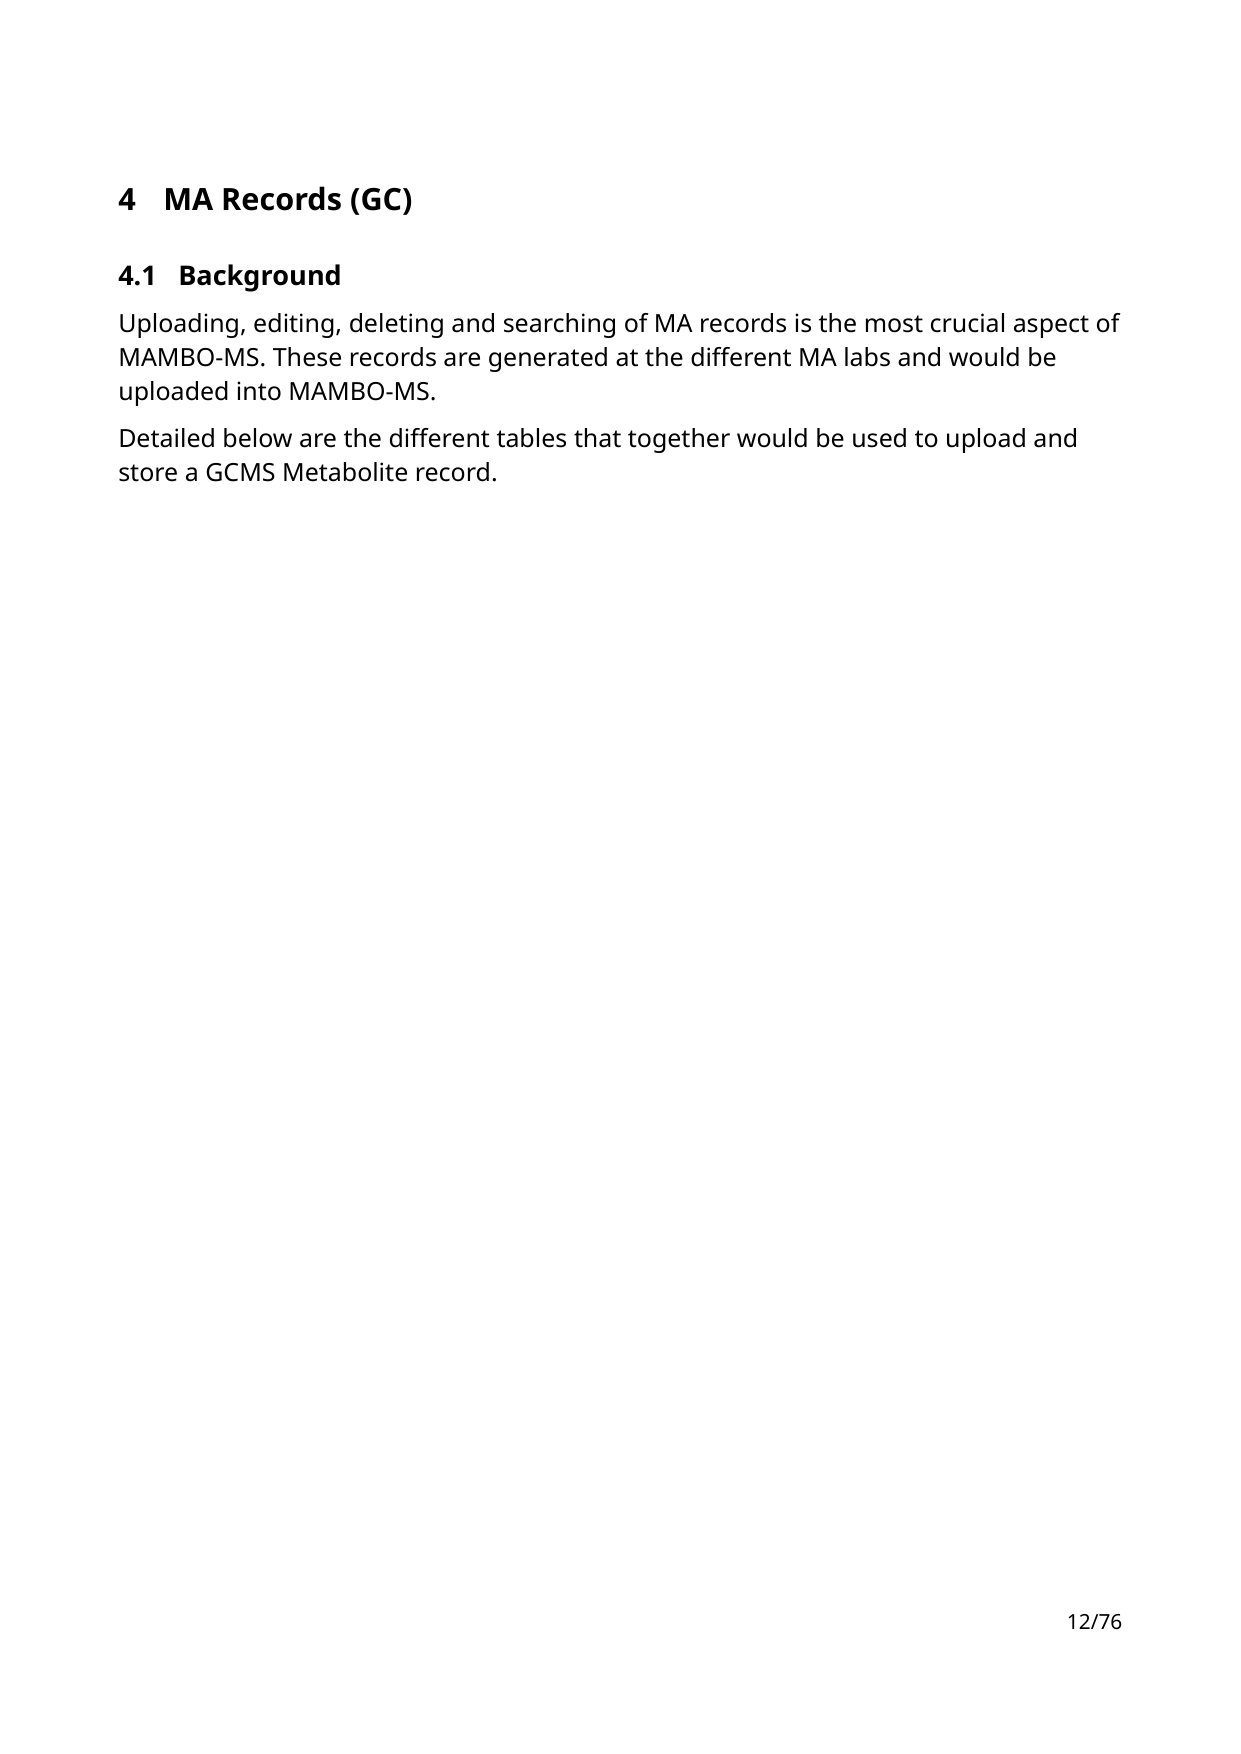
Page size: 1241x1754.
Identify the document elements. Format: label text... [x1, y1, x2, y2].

text Uploading, editing, deleting and searching of MA records is the most crucial aspect of MAMBO-MS. These records are generated at the different MA labs and would be uploaded into MAMBO-MS. [118, 306, 1122, 408]
text Detailed below are the different tables that together would be used to upload and store a GCMS Metabolite record. [118, 421, 1122, 489]
subtitle Background [118, 256, 1122, 293]
subtitle MA Records (GC) [118, 177, 1122, 219]
